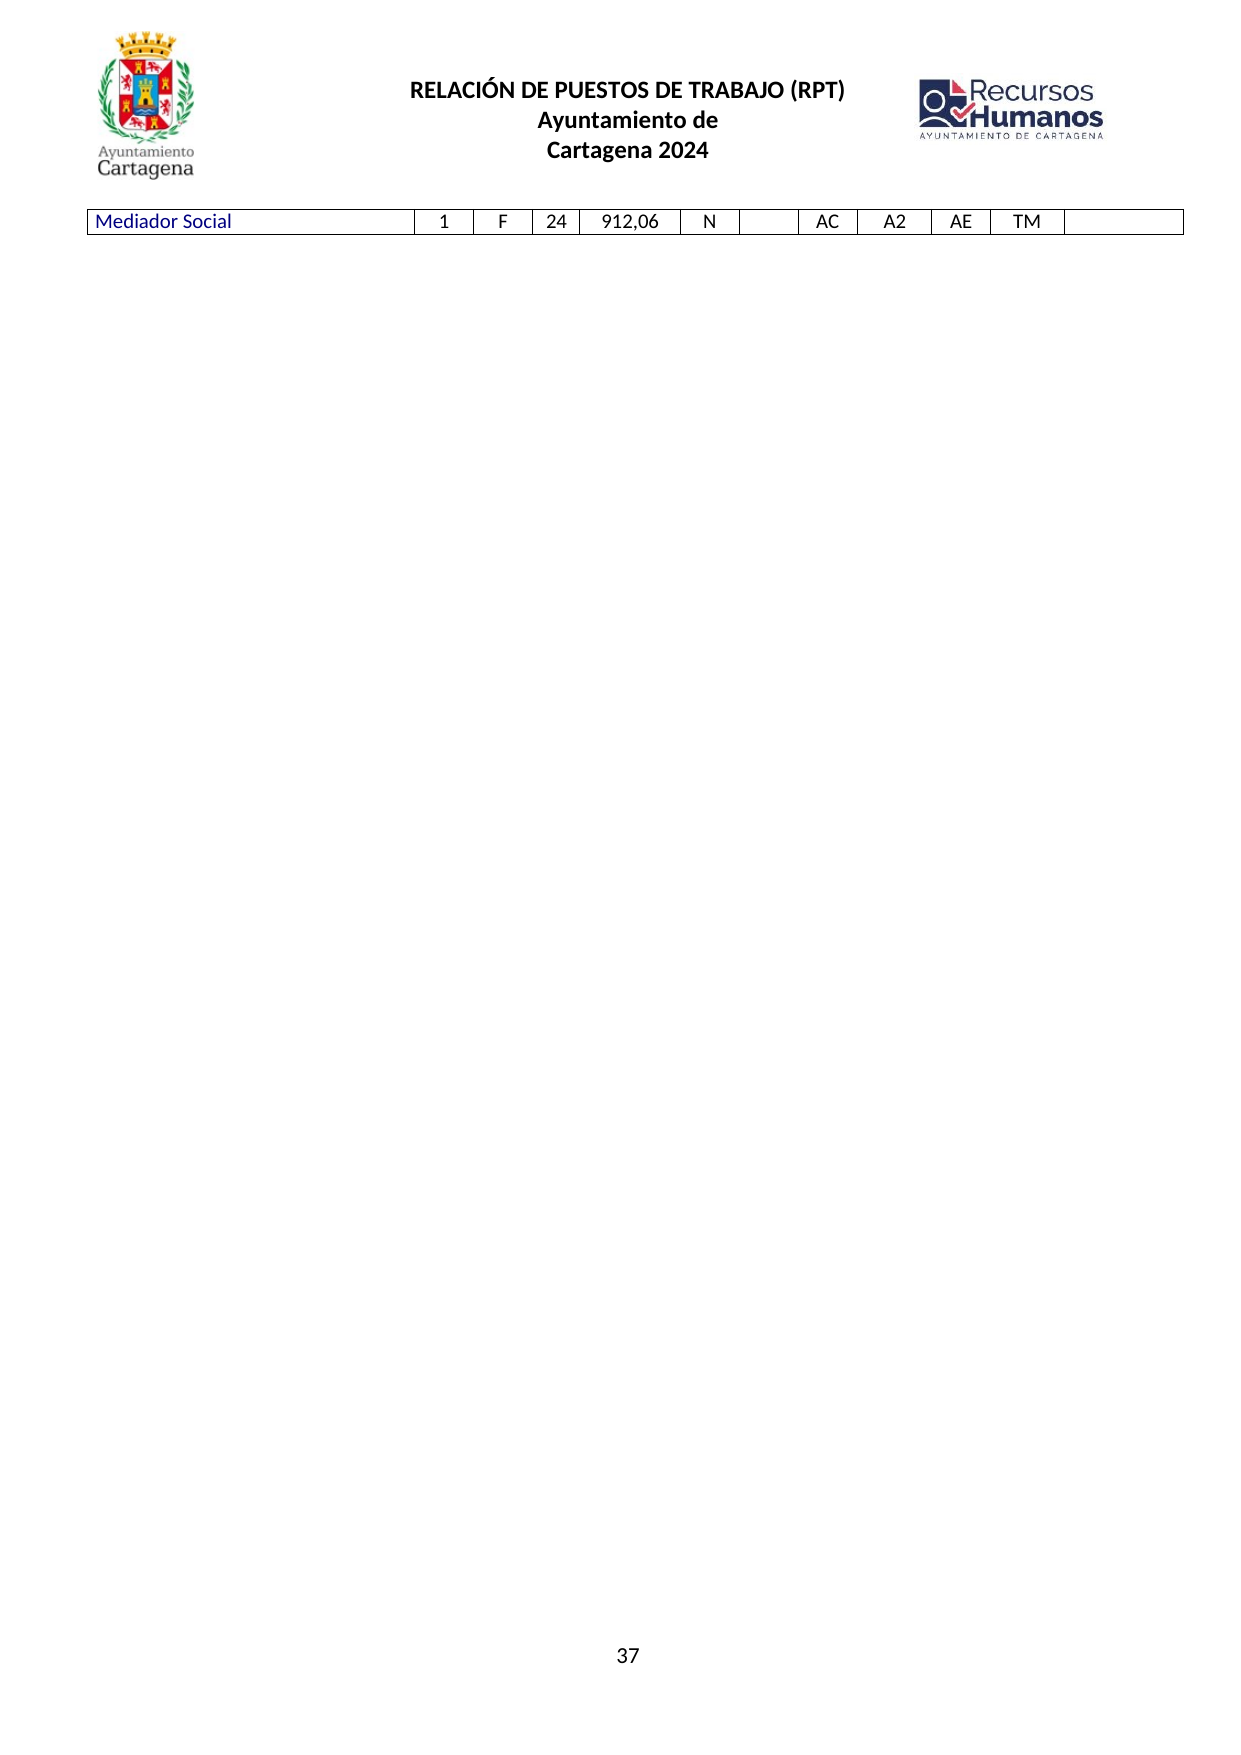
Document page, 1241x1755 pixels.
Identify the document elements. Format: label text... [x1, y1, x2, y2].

table_cell [1065, 210, 1183, 234]
table_cell N [681, 210, 739, 234]
table_cell 912,06 [580, 210, 680, 234]
table_cell [740, 210, 798, 234]
table_cell TM [991, 210, 1064, 234]
table_cell Mediador Social [88, 210, 414, 234]
table_cell AC [799, 210, 857, 234]
table_cell A2 [858, 210, 931, 234]
table_cell F [474, 210, 532, 234]
table_cell 1 [415, 210, 473, 234]
table_cell 24 [533, 210, 579, 234]
table_cell AE [932, 210, 990, 234]
